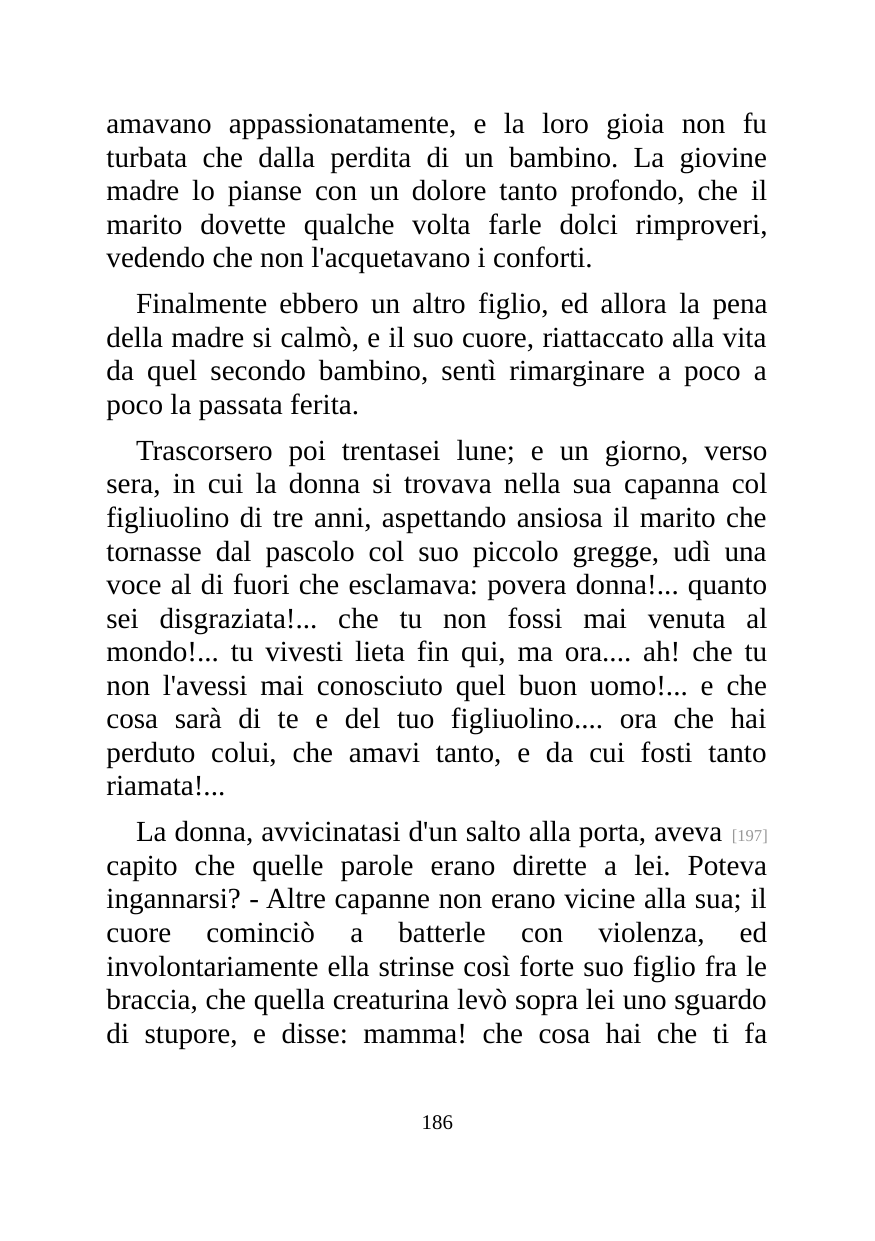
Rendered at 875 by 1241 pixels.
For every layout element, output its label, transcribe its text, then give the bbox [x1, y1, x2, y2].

text amavano appassionatamente, e la loro gioia non fu turbata che dalla perdita di un bambino. La giovine madre lo pianse con un dolore tanto profondo, che il marito dovette qualche volta farle dolci rimproveri, vedendo che non l'acquetavano i conforti. [106, 106, 768, 274]
text La donna, avvicinatasi d'un salto alla porta, aveva [197] capito che quelle parole erano dirette a lei. Poteva ingannarsi? - Altre capanne non erano vicine alla sua; il cuore cominciò a batterle con violenza, ed involontariamente ella strinse così forte suo figlio fra le braccia, che quella creaturina levò sopra lei uno sguardo di stupore, e disse: mamma! che cosa hai che ti fa [106, 814, 768, 1049]
text Finalmente ebbero un altro figlio, ed allora la pena della madre si calmò, e il suo cuore, riattaccato alla vita da quel secondo bambino, sentì rimarginare a poco a poco la passata ferita. [106, 286, 768, 421]
text Trascorsero poi trentasei lune; e un giorno, verso sera, in cui la donna si trovava nella sua capanna col figliuolino di tre anni, aspettando ansiosa il marito che tornasse dal pascolo col suo piccolo gregge, udì una voce al di fuori che esclamava: povera donna!... quanto sei disgraziata!... che tu non fossi mai venuta al mondo!... tu vivesti lieta fin qui, ma ora.... ah! che tu non l'avessi mai conosciuto quel buon uomo!... e che cosa sarà di te e del tuo figliuolino.... ora che hai perduto colui, che amavi tanto, e da cui fosti tanto riamata!... [106, 433, 768, 802]
